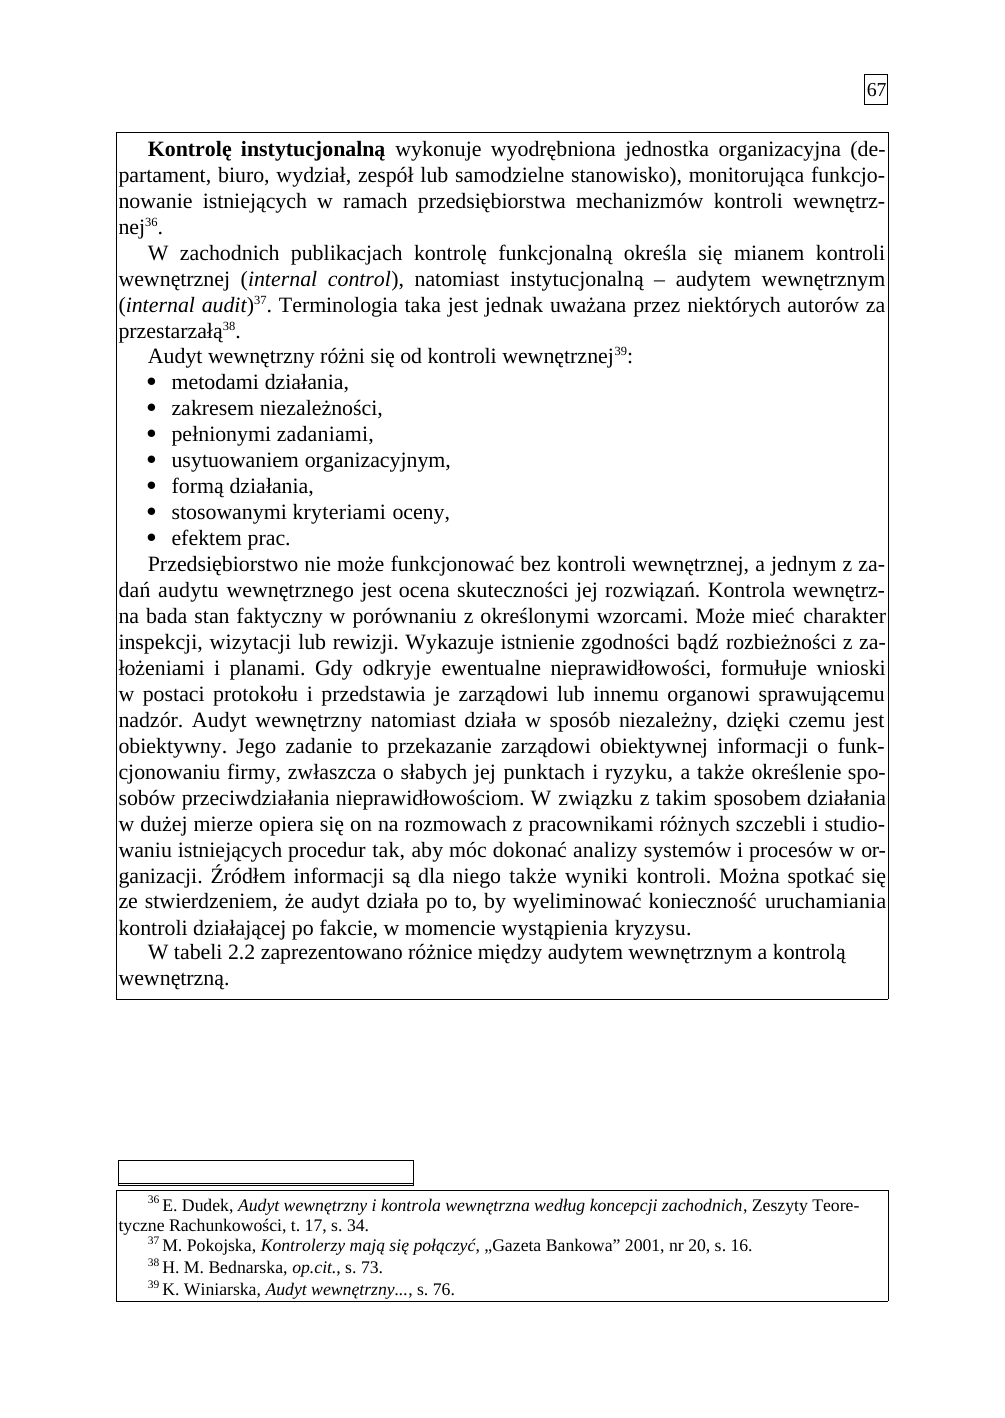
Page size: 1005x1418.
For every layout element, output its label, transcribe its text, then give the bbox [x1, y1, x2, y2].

list efektem prac. [148, 524, 888, 551]
text 37 M. Pokojska, Kontrolerzy mają się połączyć, „Gazeta Bankowa” 2001, nr 20, s. 16. [148, 1235, 888, 1256]
list zakresem niezależności, [148, 394, 888, 420]
text W zachodnich publikacjach kontrolę funkcjonalną określa się mianem kontroli wewnętrznej (internal control), natomiast instytucjonalną – audytem wewnętrznym (internal audit)37. Terminologia taka jest jednak uważana przez niektórych autorów za przestarzałą38. [118, 240, 886, 343]
text wewnętrzną. [118, 965, 888, 990]
list usytuowaniem organizacyjnym, [148, 446, 888, 472]
text Kontrolę instytucjonalną wykonuje wyodrębniona jednostka organizacyjna (de- partament, biuro, wydział, zespół lub samodzielne stanowisko), monitorująca funkcjo- nowanie istniejących w ramach przedsiębiorstwa mechanizmów kontroli wewnętrz- nej36. [118, 136, 886, 239]
list stosowanymi kryteriami oceny, [148, 498, 888, 524]
text Audyt wewnętrzny różni się od kontroli wewnętrznej39: [148, 344, 888, 368]
text Przedsiębiorstwo nie może funkcjonować bez kontroli wewnętrznej, a jednym z za- dań audytu wewnętrznego jest ocena skuteczności jej rozwiązań. Kontrola wewnętrz- na bada stan faktyczny w porównaniu z określonymi wzorcami. Może mieć charakter inspekcji, wizytacji lub rewizji. Wykazuje istnienie zgodności bądź rozbieżności z za- łożeniami i planami. Gdy odkryje ewentualne nieprawidłowości, formułuje wnioski w postaci protokołu i przedstawia je zarządowi lub innemu organowi sprawującemu nadzór. Audyt wewnętrzny natomiast działa w sposób niezależny, dzięki czemu jest obiektywny. Jego zadanie to przekazanie zarządowi obiektywnej informacji o funk- cjonowaniu firmy, zwłaszcza o słabych jej punktach i ryzyku, a także określenie spo- sobów przeciwdziałania nieprawidłowościom. W związku z takim sposobem działania w dużej mierze opiera się on na rozmowach z pracownikami różnych szczebli i studio- waniu istniejących procedur tak, aby móc dokonać analizy systemów i procesów w or- ganizacji. Źródłem informacji są dla niego także wyniki kontroli. Można spotkać się ze stwierdzeniem, że audyt działa po to, by wyeliminować konieczność uruchamiania kontroli działającej po fakcie, w momencie wystąpienia kryzysu. [118, 551, 886, 940]
text 38 H. M. Bednarska, op.cit., s. 73. [148, 1256, 888, 1277]
list metodami działania, [148, 368, 888, 394]
text 67 [867, 78, 887, 101]
list pełnionymi zadaniami, [148, 420, 888, 446]
text 39 K. Winiarska, Audyt wewnętrzny..., s. 76. [148, 1277, 888, 1299]
text W tabeli 2.2 zaprezentowano różnice między audytem wewnętrznym a kontrolą [148, 940, 888, 964]
list formą działania, [148, 472, 888, 498]
text 36 E. Dudek, Audyt wewnętrzny i kontrola wewnętrzna według koncepcji zachodnich, Zeszyty Teore- tyczne Rachunkowości, t. 17, s. 34. [118, 1193, 888, 1235]
